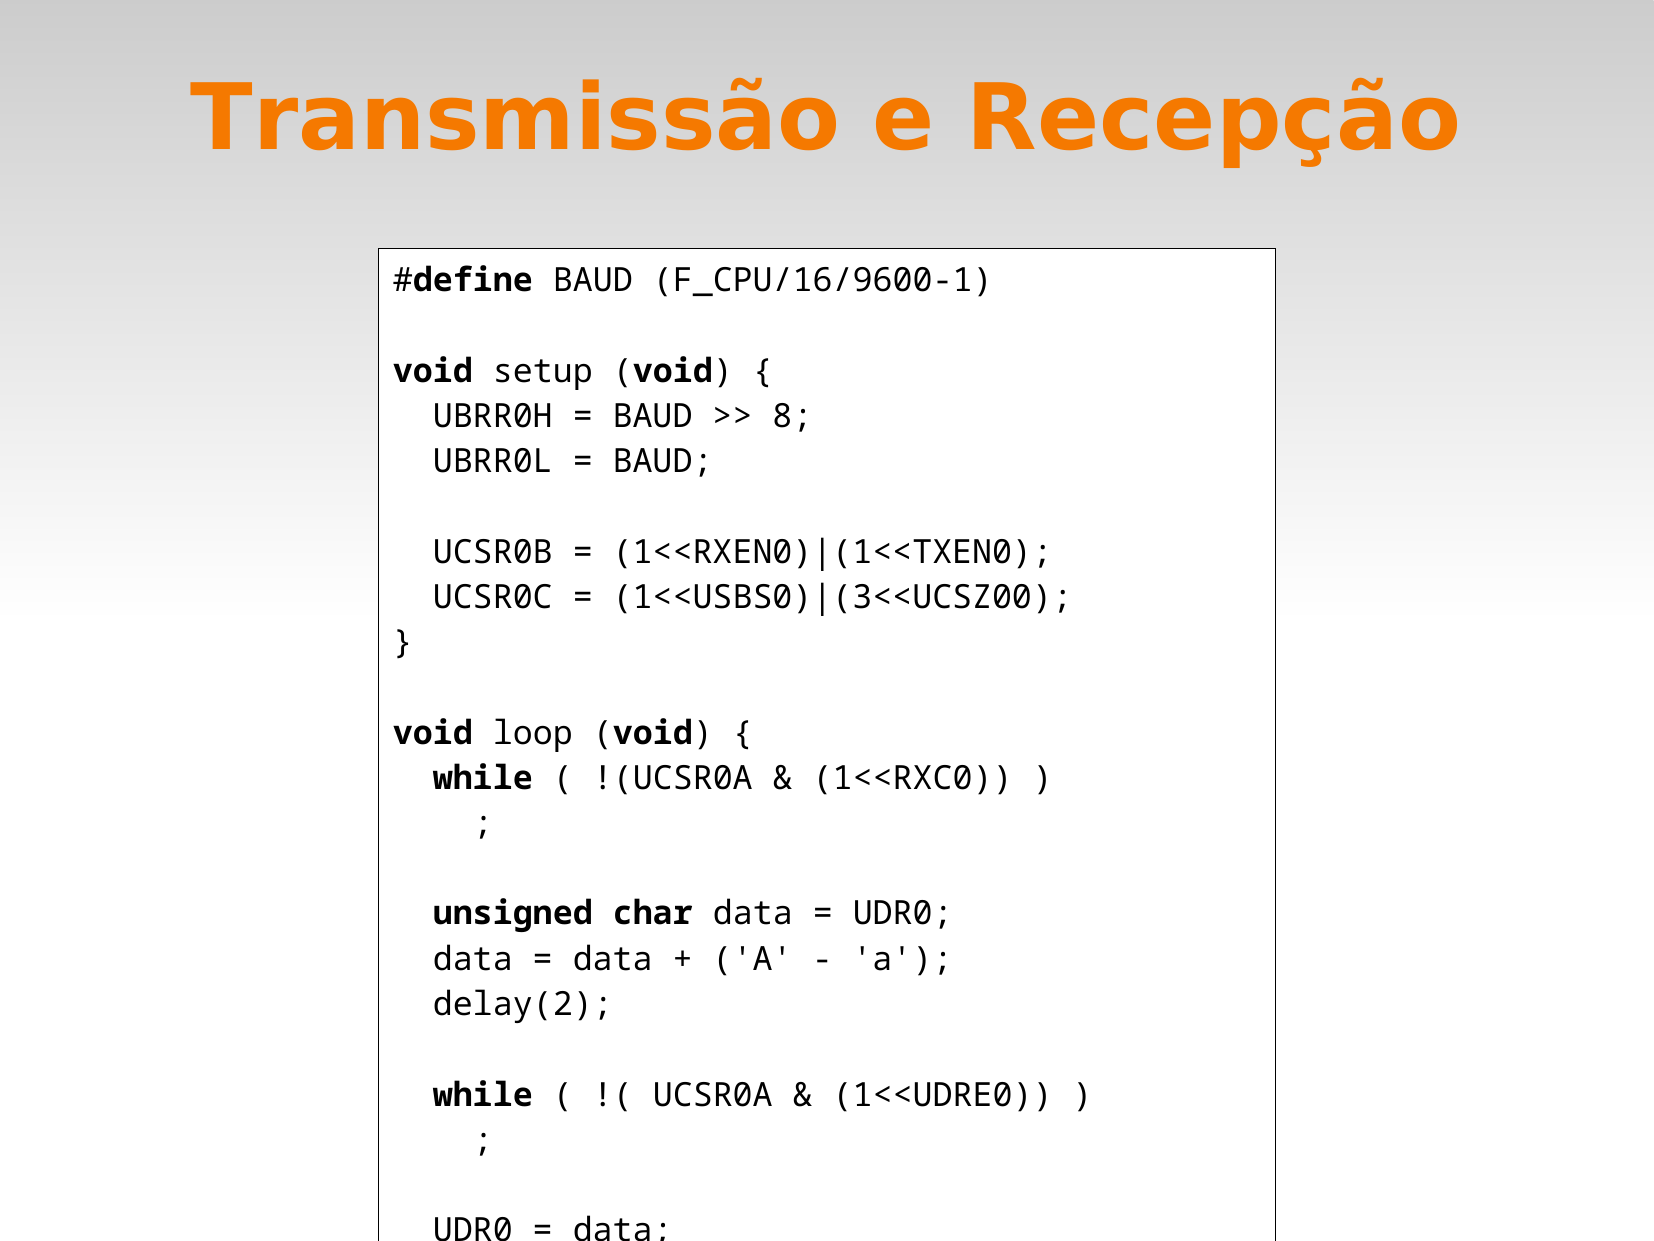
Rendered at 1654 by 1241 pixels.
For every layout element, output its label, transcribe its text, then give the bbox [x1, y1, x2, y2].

text_box #define BAUD (F_CPU/16/9600-1) void setup (void) { UBRR0H = BAUD >> 8; UBRR0L = BAUD; UCSR0B = (1<<RXEN0)|(1<<TXEN0); UCSR0C = (1<<USBS0)|(3<<UCSZ00); } void loop (void) { while ( !(UCSR0A & (1<<RXC0)) ) ; unsigned char data = UDR0; data = data + ('A' - 'a'); delay(2); while ( !( UCSR0A & (1<<UDRE0)) ) ; UDR0 = data; } [378, 248, 1276, 1150]
title Transmissão e Recepção [82, 13, 1571, 222]
